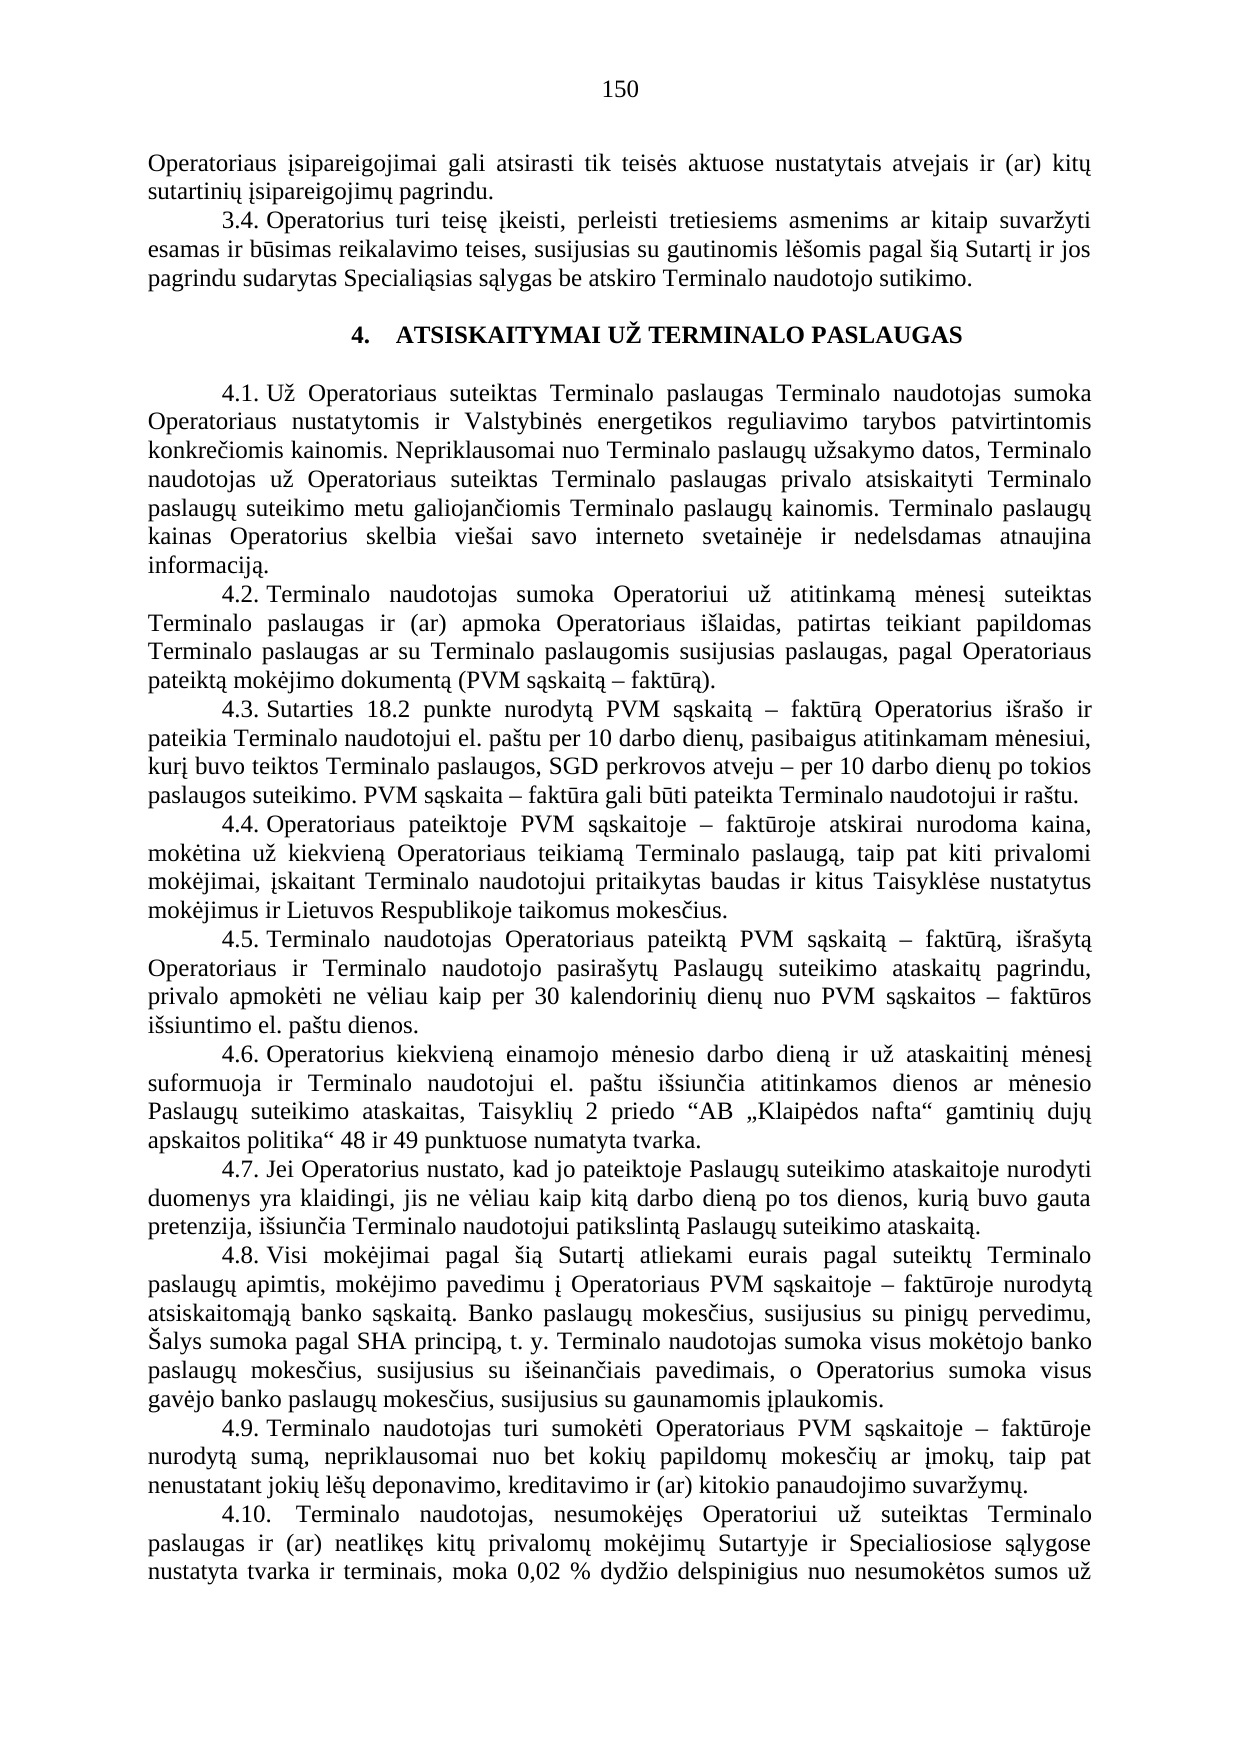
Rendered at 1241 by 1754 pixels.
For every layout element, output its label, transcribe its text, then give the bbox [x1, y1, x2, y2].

text 4.8. Visi mokėjimai pagal šią Sutartį atliekami eurais pagal suteiktų Terminalo paslaugų apimtis, mokėjimo pavedimu į Operatoriaus PVM sąskaitoje – faktūroje nurodytą atsiskaitomąją banko sąskaitą. Banko paslaugų mokesčius, susijusius su pinigų pervedimu, Šalys sumoka pagal SHA principą, t. y. Terminalo naudotojas sumoka visus mokėtojo banko paslaugų mokesčius, susijusius su išeinančiais pavedimais, o Operatorius sumoka visus gavėjo banko paslaugų mokesčius, susijusius su gaunamomis įplaukomis. [148, 1240, 1092, 1413]
text 4.9. Terminalo naudotojas turi sumokėti Operatoriaus PVM sąskaitoje – faktūroje nurodytą sumą, nepriklausomai nuo bet kokių papildomų mokesčių ar įmokų, taip pat nenustatant jokių lėšų deponavimo, kreditavimo ir (ar) kitokio panaudojimo suvaržymų. [148, 1413, 1092, 1499]
text 4.3. Sutarties 18.2 punkte nurodytą PVM sąskaitą – faktūrą Operatorius išrašo ir pateikia Terminalo naudotojui el. paštu per 10 darbo dienų, pasibaigus atitinkamam mėnesiui, kurį buvo teiktos Terminalo paslaugos, SGD perkrovos atveju – per 10 darbo dienų po tokios paslaugos suteikimo. PVM sąskaita – faktūra gali būti pateikta Terminalo naudotojui ir raštu. [148, 694, 1092, 809]
text 4.6. Operatorius kiekvieną einamojo mėnesio darbo dieną ir už ataskaitinį mėnesį suformuoja ir Terminalo naudotojui el. paštu išsiunčia atitinkamos dienos ar mėnesio Paslaugų suteikimo ataskaitas, Taisyklių 2 priedo “AB „Klaipėdos nafta“ gamtinių dujų apskaitos politika“ 48 ir 49 punktuose numatyta tvarka. [148, 1039, 1092, 1154]
text 4.1. Už Operatoriaus suteiktas Terminalo paslaugas Terminalo naudotojas sumoka Operatoriaus nustatytomis ir Valstybinės energetikos reguliavimo tarybos patvirtintomis konkrečiomis kainomis. Nepriklausomai nuo Terminalo paslaugų užsakymo datos, Terminalo naudotojas už Operatoriaus suteiktas Terminalo paslaugas privalo atsiskaityti Terminalo paslaugų suteikimo metu galiojančiomis Terminalo paslaugų kainomis. Terminalo paslaugų kainas Operatorius skelbia viešai savo interneto svetainėje ir nedelsdamas atnaujina informaciją. [148, 378, 1092, 579]
text 4.7. Jei Operatorius nustato, kad jo pateiktoje Paslaugų suteikimo ataskaitoje nurodyti duomenys yra klaidingi, jis ne vėliau kaip kitą darbo dieną po tos dienos, kurią buvo gauta pretenzija, išsiunčia Terminalo naudotojui patikslintą Paslaugų suteikimo ataskaitą. [148, 1154, 1092, 1240]
text 3.4. Operatorius turi teisę įkeisti, perleisti tretiesiems asmenims ar kitaip suvaržyti esamas ir būsimas reikalavimo teises, susijusias su gautinomis lėšomis pagal šią Sutartį ir jos pagrindu sudarytas Specialiąsias sąlygas be atskiro Terminalo naudotojo sutikimo. [148, 205, 1092, 291]
text 4.10. Terminalo naudotojas, nesumokėjęs Operatoriui už suteiktas Terminalo paslaugas ir (ar) neatlikęs kitų privalomų mokėjimų Sutartyje ir Specialiosiose sąlygose nustatyta tvarka ir terminais, moka 0,02 % dydžio delspinigius nuo nesumokėtos sumos už [148, 1499, 1092, 1585]
text 4.4. Operatoriaus pateiktoje PVM sąskaitoje – faktūroje atskirai nurodoma kaina, mokėtina už kiekvieną Operatoriaus teikiamą Terminalo paslaugą, taip pat kiti privalomi mokėjimai, įskaitant Terminalo naudotojui pritaikytas baudas ir kitus Taisyklėse nustatytus mokėjimus ir Lietuvos Respublikoje taikomus mokesčius. [148, 809, 1092, 924]
text 4.5. Terminalo naudotojas Operatoriaus pateiktą PVM sąskaitą – faktūrą, išrašytą Operatoriaus ir Terminalo naudotojo pasirašytų Paslaugų suteikimo ataskaitų pagrindu, privalo apmokėti ne vėliau kaip per 30 kalendorinių dienų nuo PVM sąskaitos – faktūros išsiuntimo el. paštu dienos. [148, 924, 1092, 1039]
text 4. ATSISKAITYMAI UŽ TERMINALO PASLAUGAS [148, 320, 1092, 349]
text Operatoriaus įsipareigojimai gali atsirasti tik teisės aktuose nustatytais atvejais ir (ar) kitų sutartinių įsipareigojimų pagrindu. [148, 148, 1092, 205]
text 4.2. Terminalo naudotojas sumoka Operatoriui už atitinkamą mėnesį suteiktas Terminalo paslaugas ir (ar) apmoka Operatoriaus išlaidas, patirtas teikiant papildomas Terminalo paslaugas ar su Terminalo paslaugomis susijusias paslaugas, pagal Operatoriaus pateiktą mokėjimo dokumentą (PVM sąskaitą – faktūrą). [148, 579, 1092, 694]
